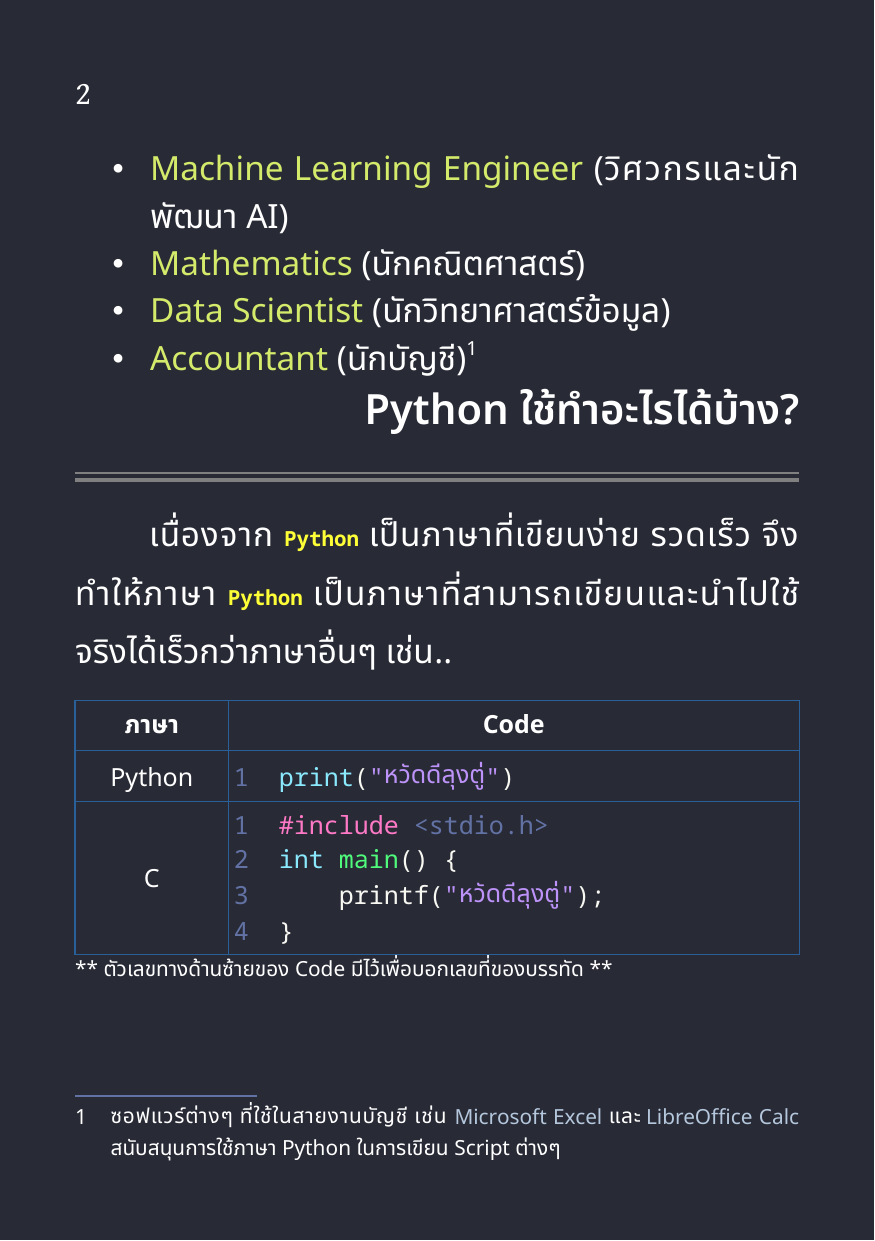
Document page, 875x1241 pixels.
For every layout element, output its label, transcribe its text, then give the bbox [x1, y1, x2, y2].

list ซอฟแวร์ต่างๆ ที่ใช้ในสายงานบัญชี เช่น Microsoft Excel และLibreOffice Calc สนับสนุนการใช้ภาษา Python ในการเขียน Script ต่างๆ [75, 1102, 799, 1165]
list Mathematics (นักคณิตศาสตร์) [112, 238, 799, 285]
table_cell Python [76, 751, 228, 801]
text ** ตัวเลขทางด้านซ้ายของ Code มีไว้เพื่อบอกเลขที่ของบรรทัด ** [75, 955, 799, 986]
table_cell C [76, 802, 228, 954]
list Accountant (นักบัญชี) [112, 332, 799, 379]
list Machine Learning Engineer (วิศวกรและนักพัฒนา AI) [112, 143, 799, 238]
table_header Code [229, 701, 799, 750]
table_cell 1 print("หวัดดีลุงตู่") [229, 751, 799, 801]
list Data Scientist (นักวิทยาศาสตร์ข้อมูล) [112, 285, 799, 332]
table_header ภาษา [76, 701, 228, 750]
text เนื่องจาก Python เป็นภาษาที่เขียนง่าย รวดเร็ว จึงทำให้ภาษา Python เป็นภาษาที่สามารถเขียนและนำไปใช้จริงได้เร็วกว่าภาษาอื่นๆ เช่น.. [75, 511, 799, 678]
table_cell 1 #include <stdio.h> 2 int main() { 3 printf("หวัดดีลุงตู่"); 4 } [229, 802, 799, 954]
subtitle Python ใช้ทำอะไรได้บ้าง? [134, 379, 799, 443]
